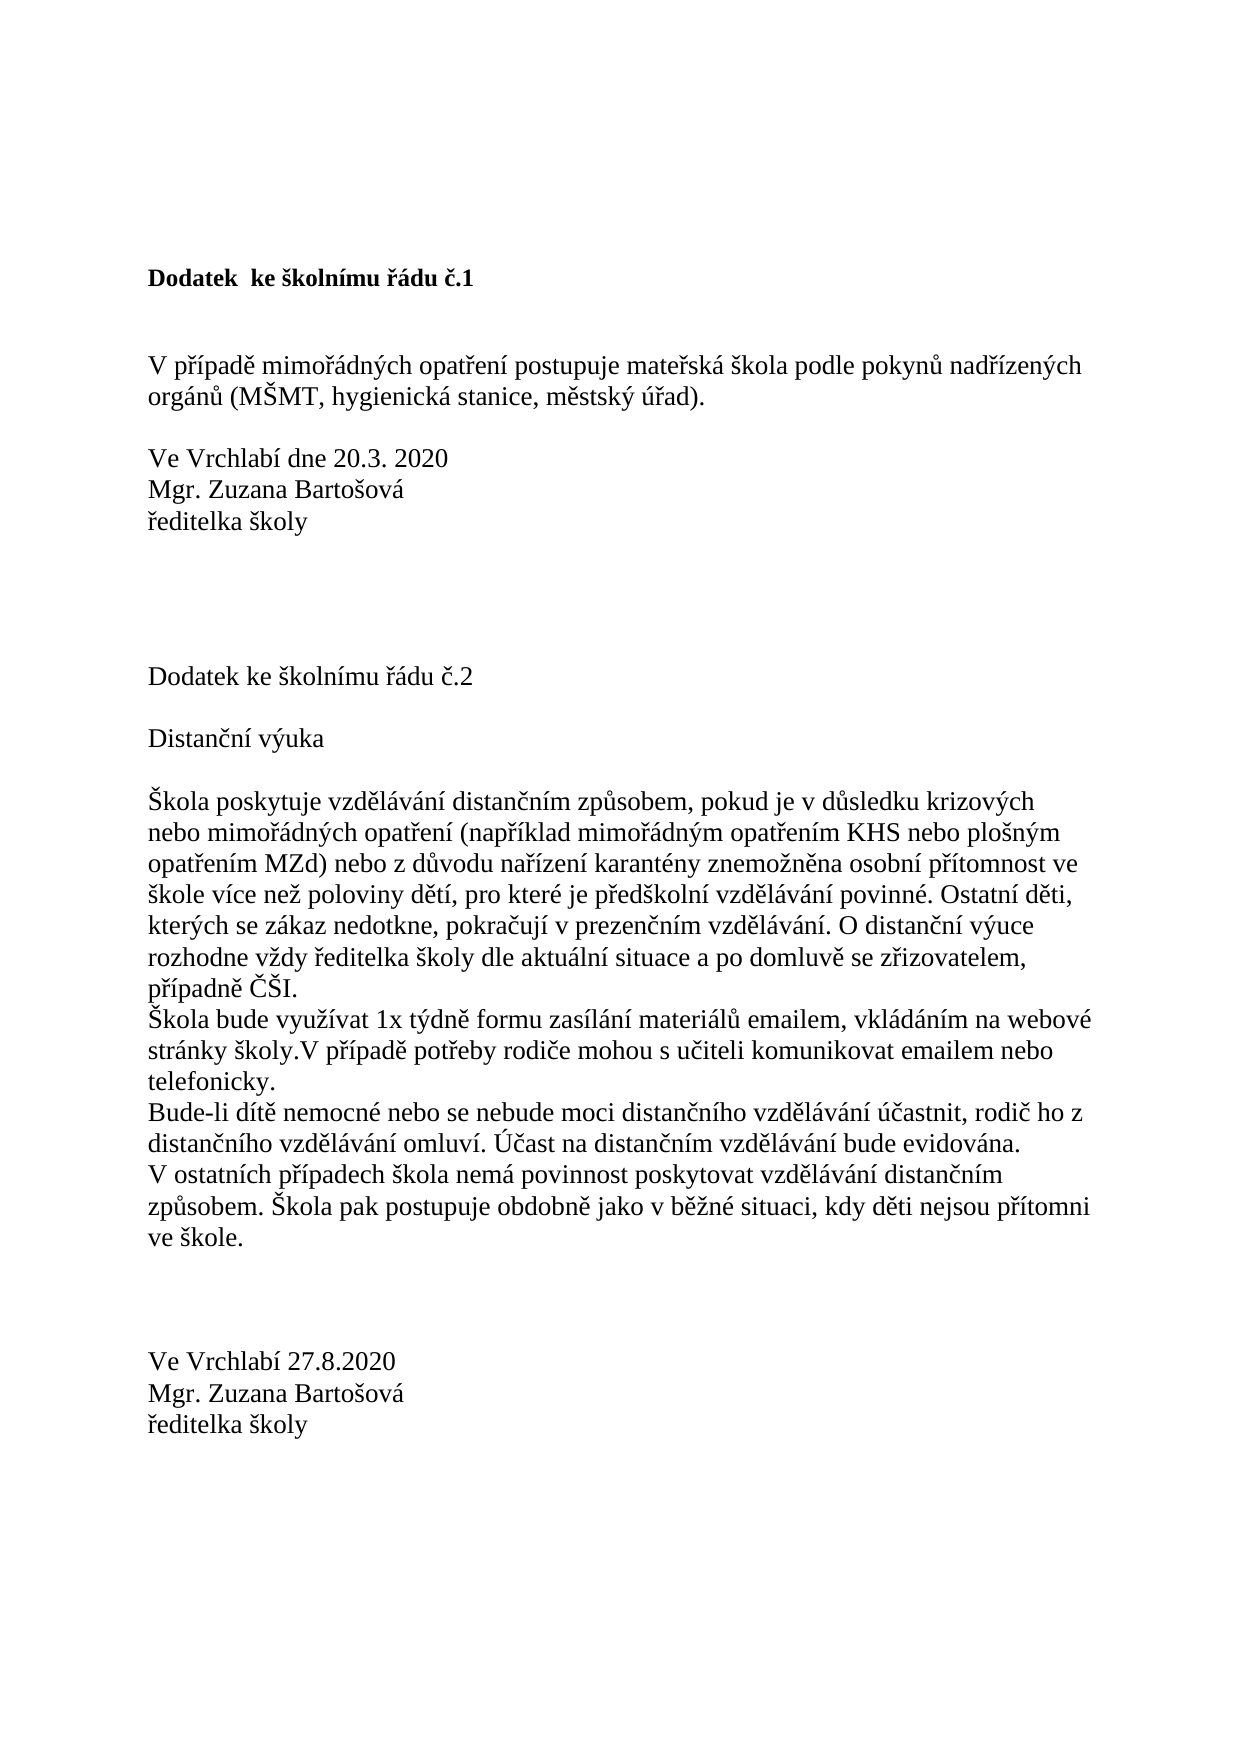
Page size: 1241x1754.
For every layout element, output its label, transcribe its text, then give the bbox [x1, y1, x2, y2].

text Škola poskytuje vzdělávání distančním způsobem, pokud je v důsledku krizových nebo mimořádných opatření (například mimořádným opatřením KHS nebo plošným opatřením MZd) nebo z důvodu nařízení karantény znemožněna osobní přítomnost ve škole více než poloviny dětí, pro které je předškolní vzdělávání povinné. Ostatní děti, kterých se zákaz nedotkne, pokračují v prezenčním vzdělávání. O distanční výuce rozhodne vždy ředitelka školy dle aktuální situace a po domluvě se zřizovatelem, případně ČŠI. [148, 785, 1093, 1003]
text Dodatek ke školnímu řádu č.2 [148, 660, 1093, 691]
text V případě mimořádných opatření postupuje mateřská škola podle pokynů nadřízených orgánů (MŠMT, hygienická stanice, městský úřad). [148, 349, 1093, 411]
text Škola bude využívat 1x týdně formu zasílání materiálů emailem, vkládáním na webové stránky školy.V případě potřeby rodiče mohou s učiteli komunikovat emailem nebo telefonicky. [148, 1003, 1093, 1096]
text ředitelka školy [148, 1408, 1160, 1439]
text ředitelka školy [148, 504, 1093, 536]
text V ostatních případech škola nemá povinnost poskytovat vzdělávání distančním způsobem. Škola pak postupuje obdobně jako v běžné situaci, kdy děti nejsou přítomni ve škole. [148, 1159, 1093, 1252]
text Ve Vrchlabí 27.8.2020 [148, 1346, 1093, 1377]
text Mgr. Zuzana Bartošová [148, 473, 1093, 504]
text Bude-li dítě nemocné nebo se nebude moci distančního vzdělávání účastnit, rodič ho z distančního vzdělávání omluví. Účast na distančním vzdělávání bude evidována. [148, 1096, 1093, 1159]
text Ve Vrchlabí dne 20.3. 2020 [148, 442, 1093, 473]
text Distanční výuka [148, 723, 1093, 754]
text Dodatek ke školnímu řádu č.1 [148, 263, 1093, 291]
text Mgr. Zuzana Bartošová [148, 1377, 1093, 1408]
